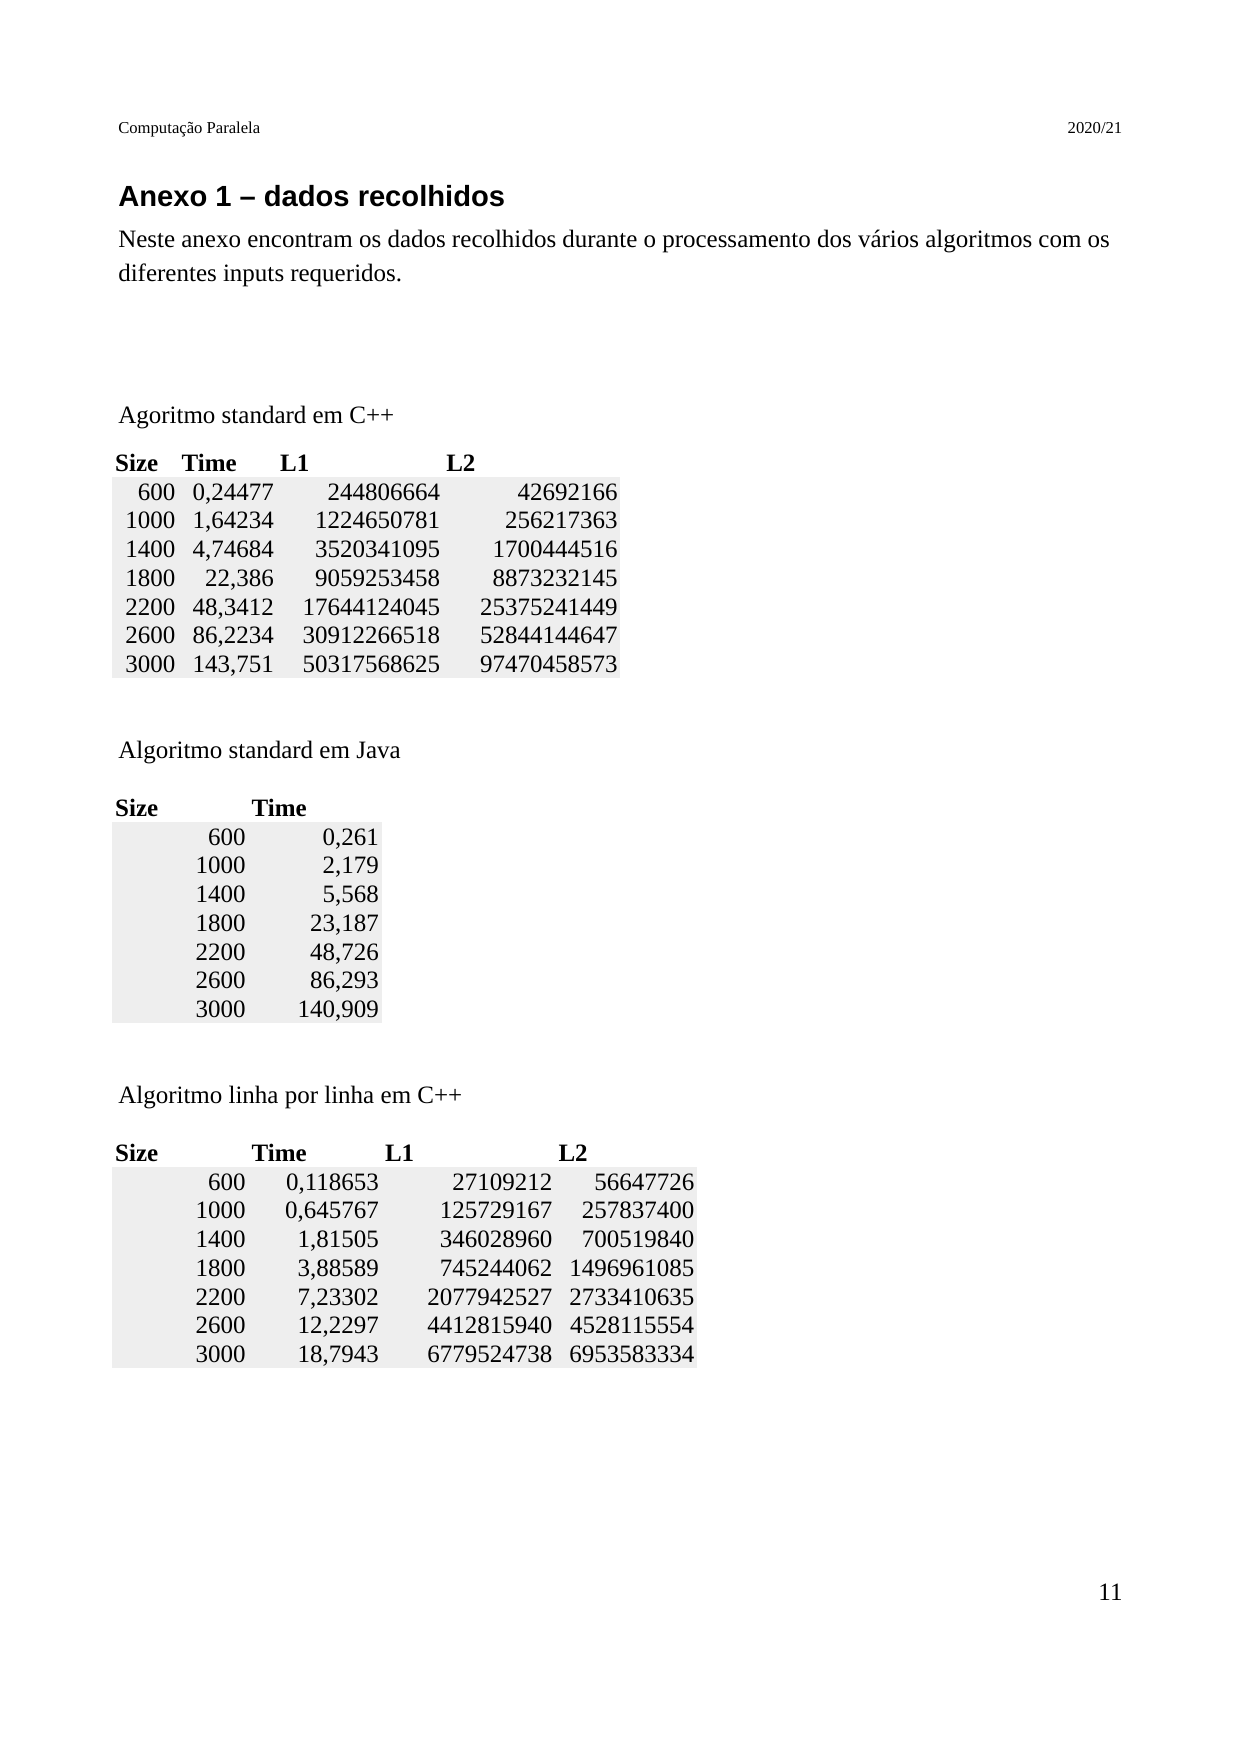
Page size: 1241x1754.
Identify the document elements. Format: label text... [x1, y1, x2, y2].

table_cell 1400 [112, 1224, 248, 1253]
table_cell 2077942527 [382, 1282, 555, 1311]
table_cell 3,88589 [248, 1253, 382, 1282]
subtitle Anexo 1 – dados recolhidos [118, 178, 1122, 212]
table_cell 17644124045 [277, 592, 443, 621]
table_cell 4,74684 [178, 534, 277, 563]
table_cell 346028960 [382, 1224, 555, 1253]
table_header L1 [277, 448, 443, 477]
table_cell 2,179 [248, 851, 382, 879]
table_cell 1400 [112, 534, 178, 563]
table_header L1 [382, 1138, 555, 1167]
table_cell 140,909 [248, 994, 382, 1023]
table_cell 52844144647 [443, 621, 620, 649]
table_header Time [178, 448, 277, 477]
text Algoritmo standard em Java [118, 736, 1122, 764]
table_cell 1800 [112, 563, 178, 592]
table_cell 7,23302 [248, 1282, 382, 1311]
table_cell 18,7943 [248, 1339, 382, 1368]
table_cell 125729167 [382, 1196, 555, 1224]
table_cell 143,751 [178, 649, 277, 678]
table_cell 1800 [112, 1253, 248, 1282]
table_header Time [248, 793, 382, 822]
table_cell 1,64234 [178, 506, 277, 534]
table_cell 1000 [112, 1196, 248, 1224]
table_cell 27109212 [382, 1167, 555, 1196]
table_cell 22,386 [178, 563, 277, 592]
table_header Size [112, 1138, 248, 1167]
table_cell 5,568 [248, 879, 382, 908]
table_cell 48,726 [248, 937, 382, 966]
table_cell 0,24477 [178, 477, 277, 506]
table_cell 86,293 [248, 966, 382, 994]
table_cell 600 [112, 822, 248, 851]
table_cell 8873232145 [443, 563, 620, 592]
table_cell 2200 [112, 592, 178, 621]
table_cell 2600 [112, 966, 248, 994]
table_cell 1224650781 [277, 506, 443, 534]
table_cell 6953583334 [555, 1339, 697, 1368]
table_cell 25375241449 [443, 592, 620, 621]
table_cell 0,261 [248, 822, 382, 851]
table_cell 1700444516 [443, 534, 620, 563]
table_cell 42692166 [443, 477, 620, 506]
table_cell 3520341095 [277, 534, 443, 563]
table_cell 600 [112, 1167, 248, 1196]
table_header L2 [443, 448, 620, 477]
table_cell 1496961085 [555, 1253, 697, 1282]
table_cell 3000 [112, 649, 178, 678]
table_cell 745244062 [382, 1253, 555, 1282]
table_cell 1000 [112, 851, 248, 879]
table_cell 9059253458 [277, 563, 443, 592]
table_cell 2200 [112, 937, 248, 966]
table_cell 1,81505 [248, 1224, 382, 1253]
table_cell 97470458573 [443, 649, 620, 678]
table_cell 2200 [112, 1282, 248, 1311]
table_cell 1400 [112, 879, 248, 908]
table_cell 0,118653 [248, 1167, 382, 1196]
table_cell 256217363 [443, 506, 620, 534]
table_cell 4528115554 [555, 1311, 697, 1339]
table_cell 700519840 [555, 1224, 697, 1253]
text Algoritmo linha por linha em C++ [118, 1081, 1122, 1109]
table_cell 2733410635 [555, 1282, 697, 1311]
table_cell 1800 [112, 908, 248, 937]
table_cell 30912266518 [277, 621, 443, 649]
table_header Size [112, 793, 248, 822]
table_header L2 [555, 1138, 697, 1167]
table_cell 12,2297 [248, 1311, 382, 1339]
table_cell 2600 [112, 621, 178, 649]
table_cell 3000 [112, 1339, 248, 1368]
table_cell 2600 [112, 1311, 248, 1339]
table_cell 3000 [112, 994, 248, 1023]
table_cell 257837400 [555, 1196, 697, 1224]
table_cell 56647726 [555, 1167, 697, 1196]
table_header Size [112, 448, 178, 477]
table_cell 244806664 [277, 477, 443, 506]
table_header Time [248, 1138, 382, 1167]
text Agoritmo standard em C++ [118, 400, 1122, 429]
table_cell 600 [112, 477, 178, 506]
table_cell 1000 [112, 506, 178, 534]
table_cell 4412815940 [382, 1311, 555, 1339]
text Neste anexo encontram os dados recolhidos durante o processamento dos vários algoritmos com os diferentes inputs requeridos. [118, 224, 1122, 286]
table_cell 48,3412 [178, 592, 277, 621]
table_cell 0,645767 [248, 1196, 382, 1224]
table_cell 86,2234 [178, 621, 277, 649]
table_cell 50317568625 [277, 649, 443, 678]
table_cell 6779524738 [382, 1339, 555, 1368]
table_cell 23,187 [248, 908, 382, 937]
